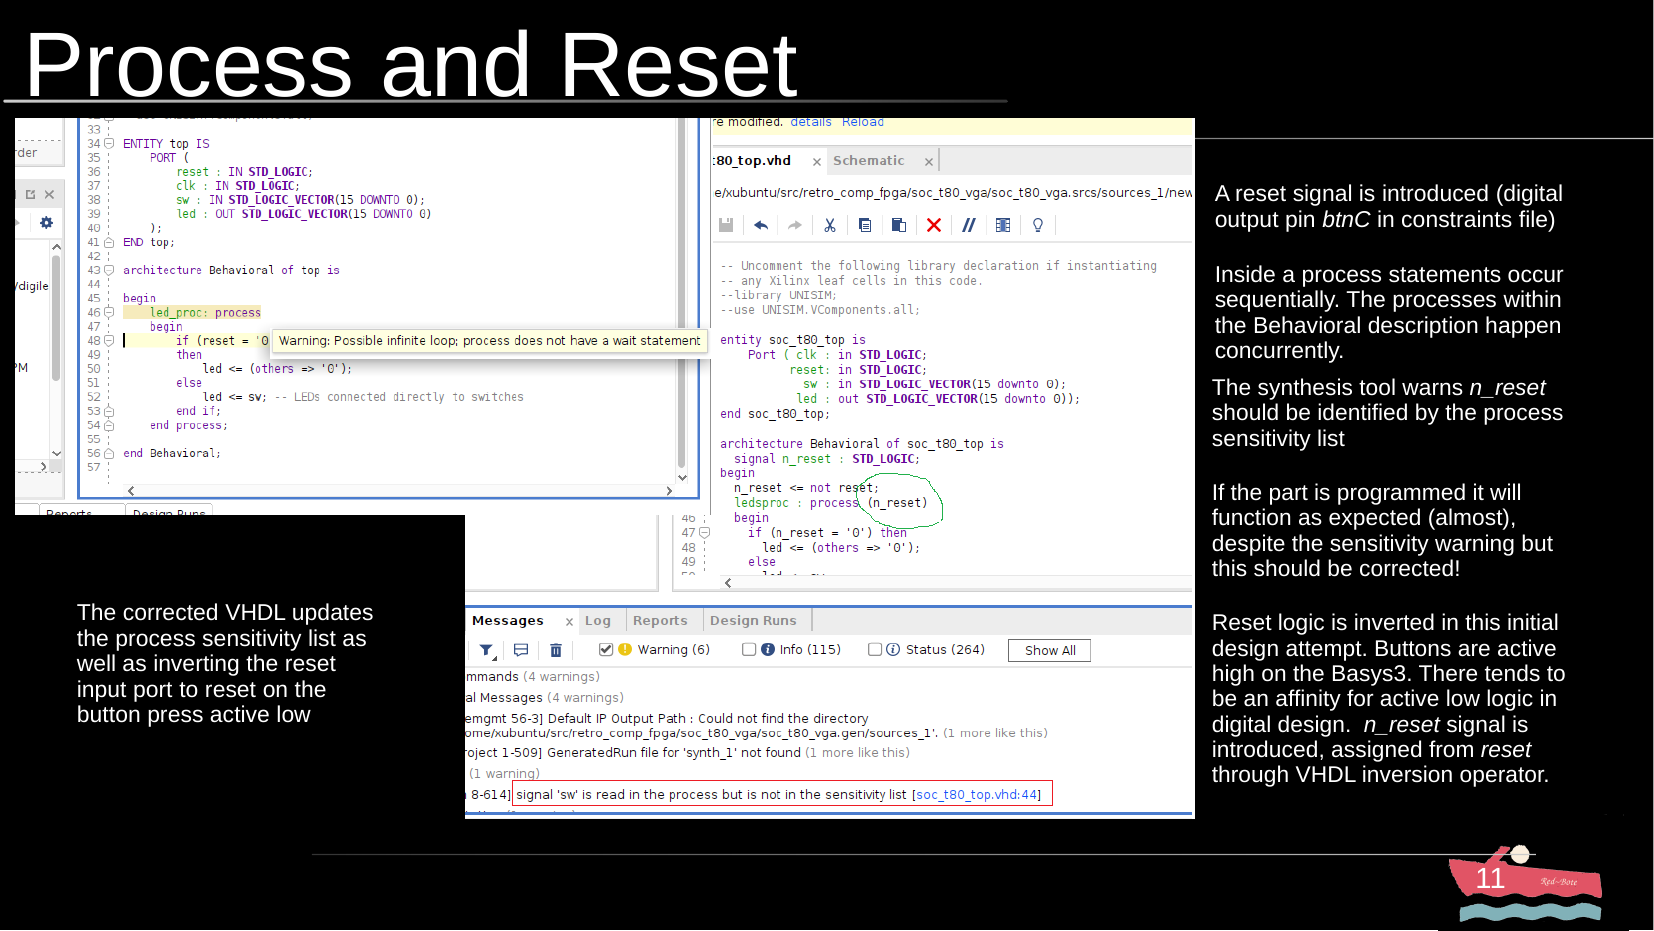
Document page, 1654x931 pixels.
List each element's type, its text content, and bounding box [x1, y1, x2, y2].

title Process and Reset [23, 11, 1589, 119]
text_box A reset signal is introduced (digital output pin btnC in constraints file) Inside a process statements occur sequentially. The processes within the Behavioral description happen concurrently. [1200, 173, 1613, 376]
picture [15, 118, 1195, 819]
list The synthesis tool warns n_reset should be identified by the process sensitivity list If the part is programmed it will function as expected (almost), despite the sensitivity warning but this should be corrected! Reset logic is inverted in this initial design attempt. Buttons are active high on the Basys3. There tends to be an affinity for active low logic in digital design. n_reset signal is introduced, assigned from reset through VHDL inversion operator. [1211, 376, 1587, 788]
picture [1438, 814, 1629, 931]
list The corrected VHDL updates the process sensitivity list as well as inverting the reset input port to reset on the button press active low [76, 600, 376, 788]
